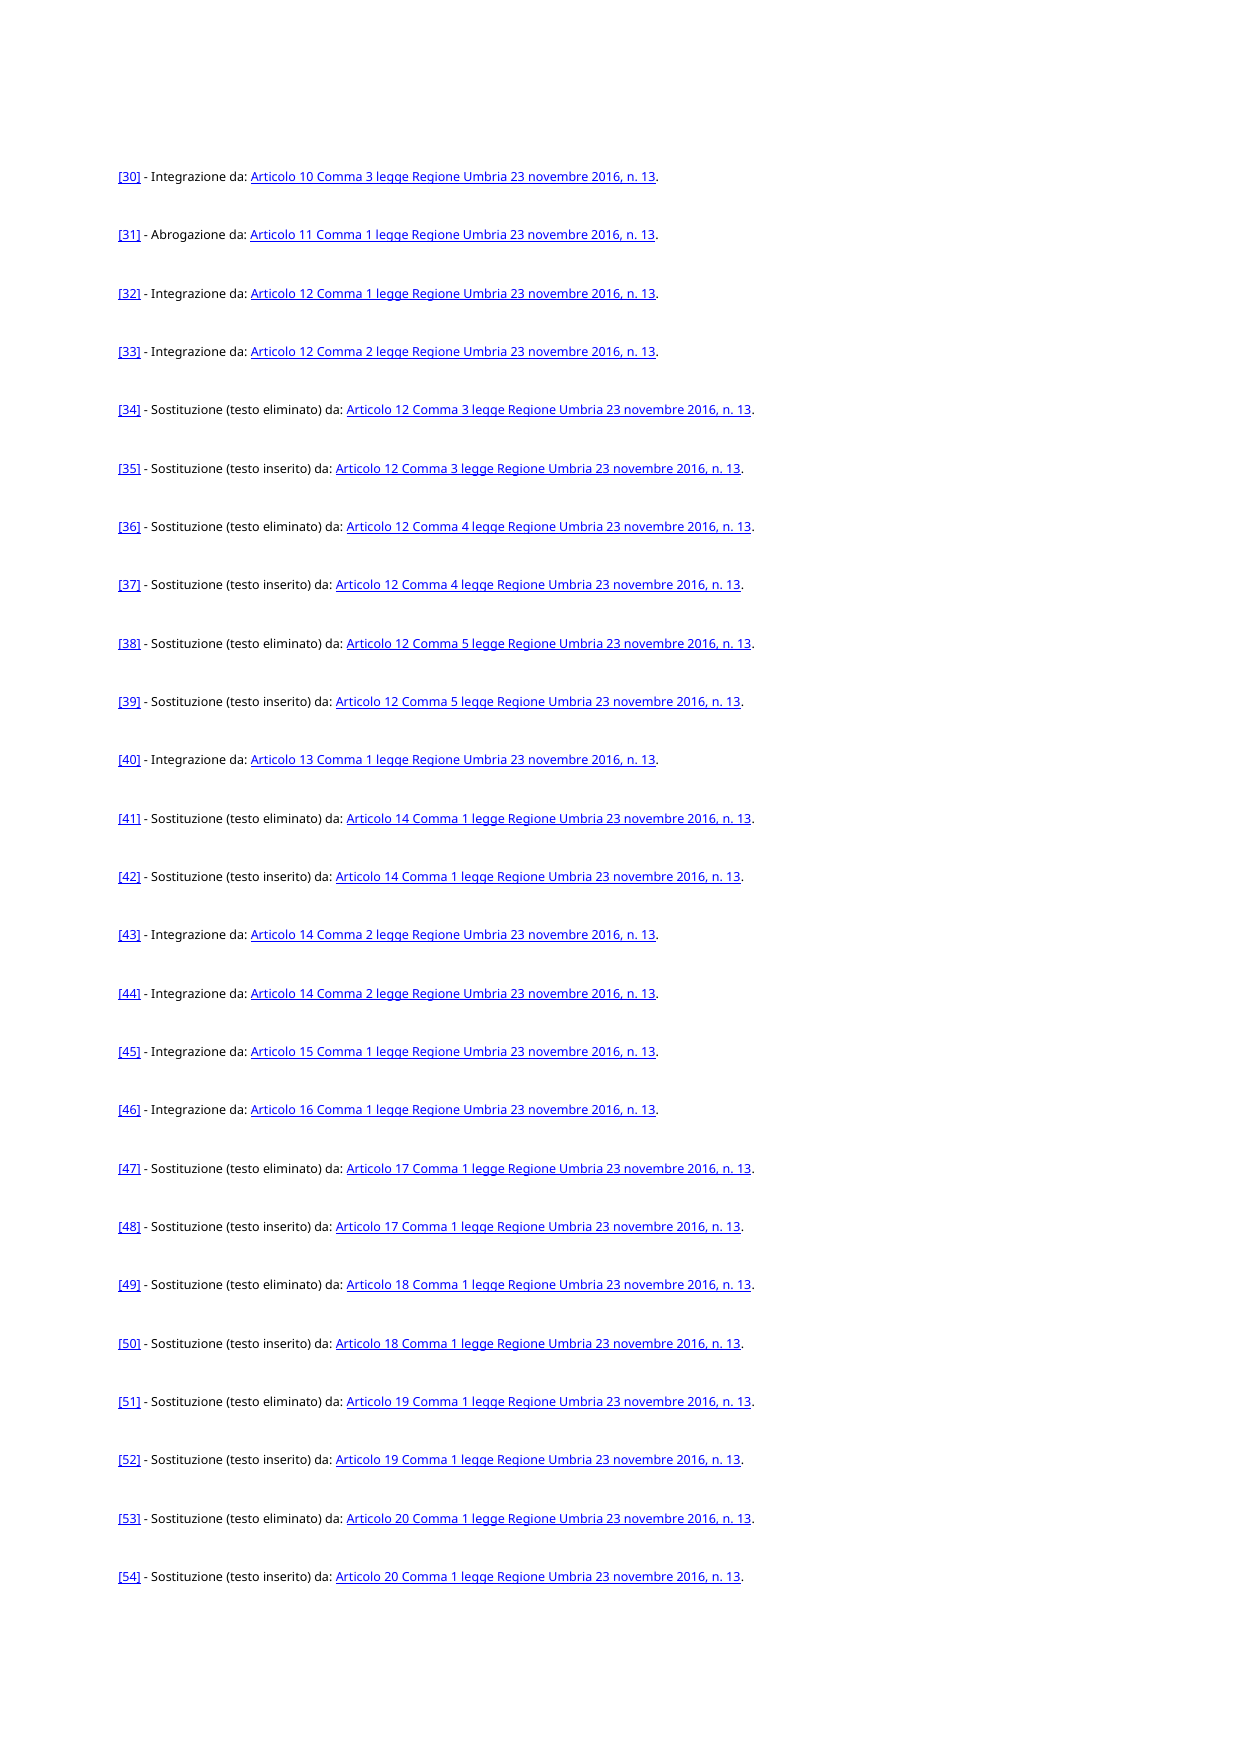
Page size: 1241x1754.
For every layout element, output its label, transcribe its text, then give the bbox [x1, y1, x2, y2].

text [35] - Sostituzione (testo inserito) da: Articolo 12 Comma 3 legge Regione Umbria 23 novembre 2016, n. 13. [118, 439, 1122, 477]
text [37] - Sostituzione (testo inserito) da: Articolo 12 Comma 4 legge Regione Umbria 23 novembre 2016, n. 13. [118, 556, 1122, 593]
text [41] - Sostituzione (testo eliminato) da: Articolo 14 Comma 1 legge Regione Umbria 23 novembre 2016, n. 13. [118, 789, 1122, 827]
text [38] - Sostituzione (testo eliminato) da: Articolo 12 Comma 5 legge Regione Umbria 23 novembre 2016, n. 13. [118, 614, 1122, 652]
text [54] - Sostituzione (testo inserito) da: Articolo 20 Comma 1 legge Regione Umbria 23 novembre 2016, n. 13. [118, 1548, 1122, 1585]
text [53] - Sostituzione (testo eliminato) da: Articolo 20 Comma 1 legge Regione Umbria 23 novembre 2016, n. 13. [118, 1489, 1122, 1527]
text [30] - Integrazione da: Articolo 10 Comma 3 legge Regione Umbria 23 novembre 2016, n. 13. [118, 148, 1122, 185]
text [45] - Integrazione da: Articolo 15 Comma 1 legge Regione Umbria 23 novembre 2016, n. 13. [118, 1023, 1122, 1060]
text [36] - Sostituzione (testo eliminato) da: Articolo 12 Comma 4 legge Regione Umbria 23 novembre 2016, n. 13. [118, 498, 1122, 535]
text [33] - Integrazione da: Articolo 12 Comma 2 legge Regione Umbria 23 novembre 2016, n. 13. [118, 323, 1122, 360]
text [50] - Sostituzione (testo inserito) da: Articolo 18 Comma 1 legge Regione Umbria 23 novembre 2016, n. 13. [118, 1314, 1122, 1352]
text [31] - Abrogazione da: Articolo 11 Comma 1 legge Regione Umbria 23 novembre 2016, n. 13. [118, 206, 1122, 243]
text [40] - Integrazione da: Articolo 13 Comma 1 legge Regione Umbria 23 novembre 2016, n. 13. [118, 731, 1122, 768]
text [49] - Sostituzione (testo eliminato) da: Articolo 18 Comma 1 legge Regione Umbria 23 novembre 2016, n. 13. [118, 1256, 1122, 1293]
text [42] - Sostituzione (testo inserito) da: Articolo 14 Comma 1 legge Regione Umbria 23 novembre 2016, n. 13. [118, 848, 1122, 885]
text [51] - Sostituzione (testo eliminato) da: Articolo 19 Comma 1 legge Regione Umbria 23 novembre 2016, n. 13. [118, 1373, 1122, 1410]
text [46] - Integrazione da: Articolo 16 Comma 1 legge Regione Umbria 23 novembre 2016, n. 13. [118, 1081, 1122, 1118]
text [52] - Sostituzione (testo inserito) da: Articolo 19 Comma 1 legge Regione Umbria 23 novembre 2016, n. 13. [118, 1431, 1122, 1468]
text [48] - Sostituzione (testo inserito) da: Articolo 17 Comma 1 legge Regione Umbria 23 novembre 2016, n. 13. [118, 1198, 1122, 1235]
text [34] - Sostituzione (testo eliminato) da: Articolo 12 Comma 3 legge Regione Umbria 23 novembre 2016, n. 13. [118, 381, 1122, 418]
text [39] - Sostituzione (testo inserito) da: Articolo 12 Comma 5 legge Regione Umbria 23 novembre 2016, n. 13. [118, 673, 1122, 710]
text [44] - Integrazione da: Articolo 14 Comma 2 legge Regione Umbria 23 novembre 2016, n. 13. [118, 964, 1122, 1002]
text [32] - Integrazione da: Articolo 12 Comma 1 legge Regione Umbria 23 novembre 2016, n. 13. [118, 264, 1122, 302]
text [43] - Integrazione da: Articolo 14 Comma 2 legge Regione Umbria 23 novembre 2016, n. 13. [118, 906, 1122, 943]
text [47] - Sostituzione (testo eliminato) da: Articolo 17 Comma 1 legge Regione Umbria 23 novembre 2016, n. 13. [118, 1139, 1122, 1177]
